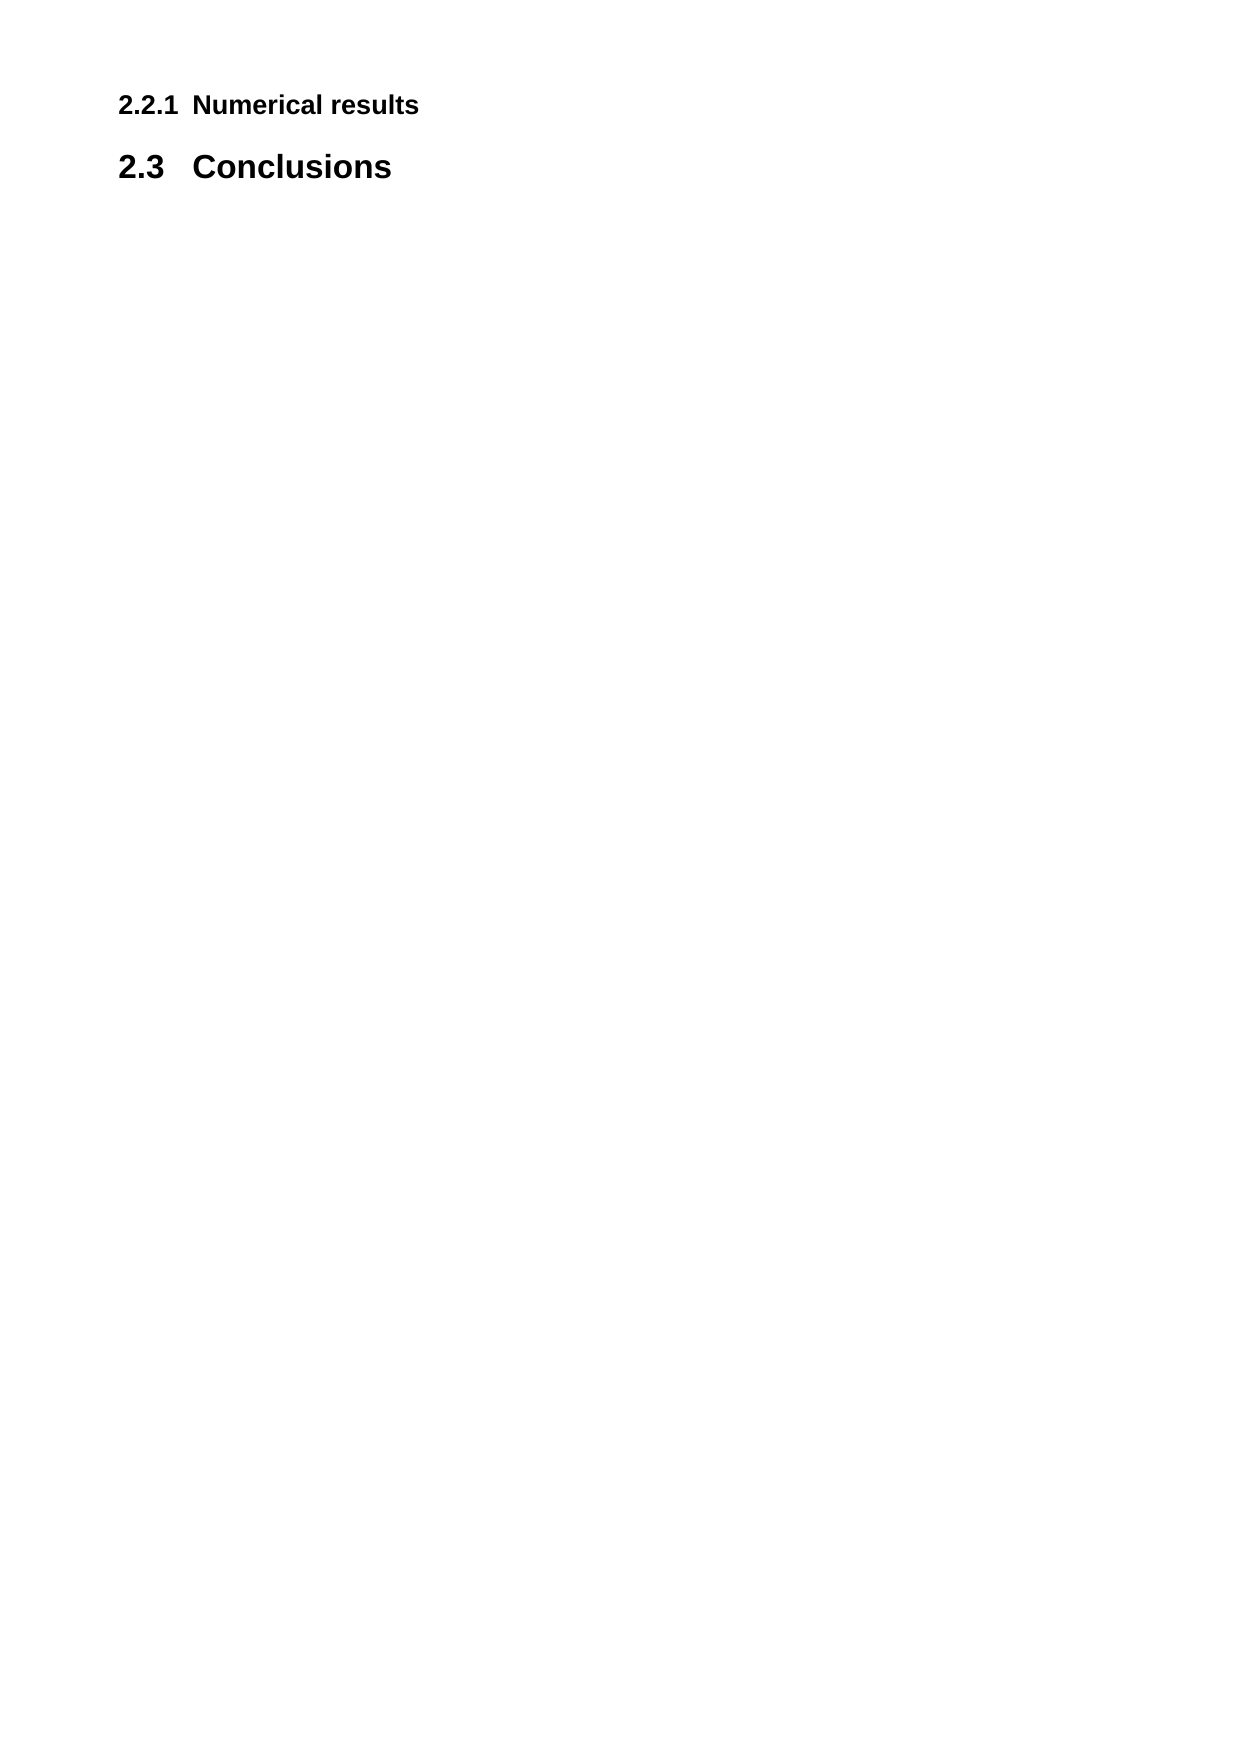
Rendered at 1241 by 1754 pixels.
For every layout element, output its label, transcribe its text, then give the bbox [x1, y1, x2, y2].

subtitle Conclusions [118, 147, 1196, 185]
subtitle Numerical results [118, 89, 1196, 120]
